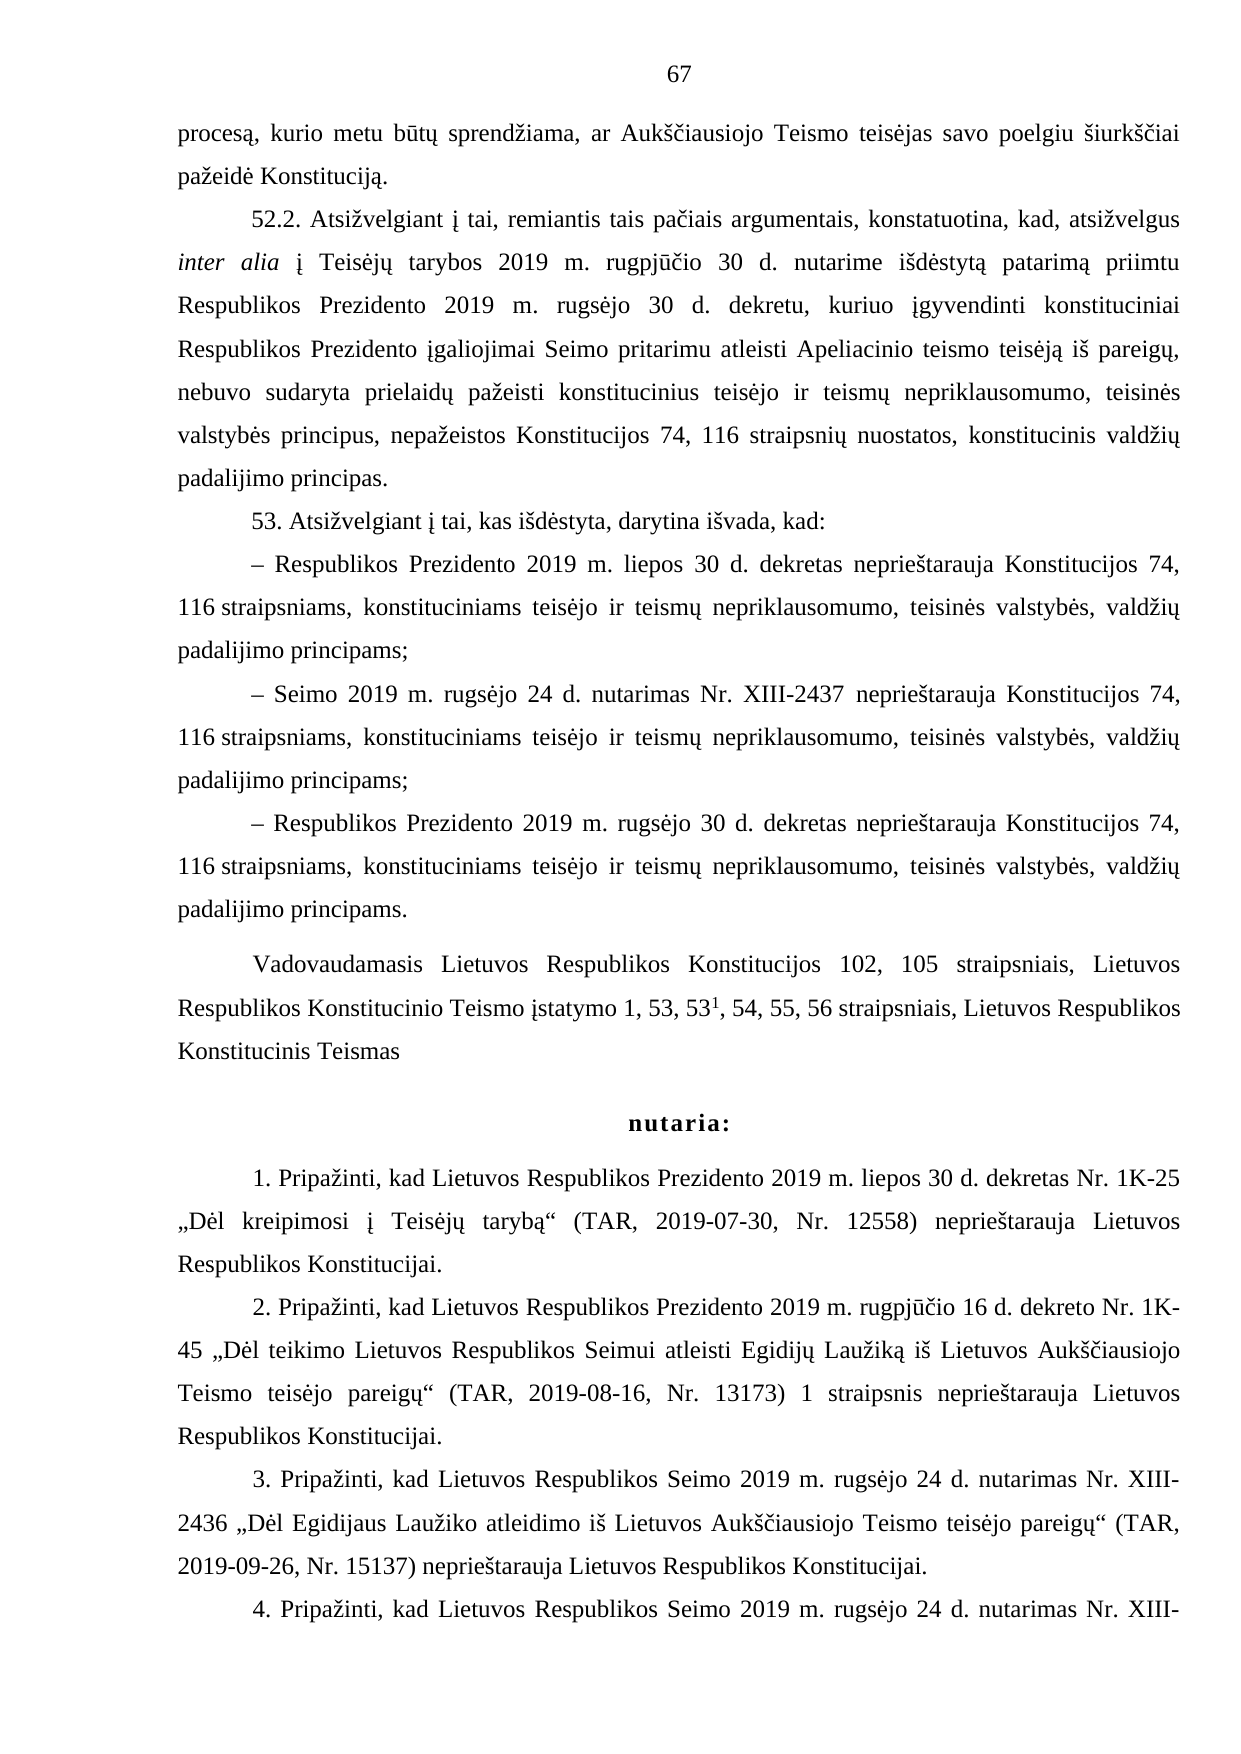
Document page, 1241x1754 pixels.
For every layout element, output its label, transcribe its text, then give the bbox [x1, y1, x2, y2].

text 3. Pripažinti, kad Lietuvos Respublikos Seimo 2019 m. rugsėjo 24 d. nutarimas Nr. XIII-2436 „Dėl Egidijaus Laužiko atleidimo iš Lietuvos Aukščiausiojo Teismo teisėjo pareigų“ (TAR, 2019-09-26, Nr. 15137) neprieštarauja Lietuvos Respublikos Konstitucijai. [177, 1464, 1181, 1579]
text nutaria: [177, 1108, 1181, 1136]
text 1. Pripažinti, kad Lietuvos Respublikos Prezidento 2019 m. liepos 30 d. dekretas Nr. 1K-25 „Dėl kreipimosi į Teisėjų tarybą“ (TAR, 2019-07-30, Nr. 12558) neprieštarauja Lietuvos Respublikos Konstitucijai. [177, 1163, 1181, 1278]
text 53. Atsižvelgiant į tai, kas išdėstyta, darytina išvada, kad: [177, 506, 1181, 535]
text 52.2. Atsižvelgiant į tai, remiantis tais pačiais argumentais, konstatuotina, kad, atsižvelgus inter alia į Teisėjų tarybos 2019 m. rugpjūčio 30 d. nutarime išdėstytą patarimą priimtu Respublikos Prezidento 2019 m. rugsėjo 30 d. dekretu, kuriuo įgyvendinti konstituciniai Respublikos Prezidento įgaliojimai Seimo pritarimu atleisti Apeliacinio teismo teisėją iš pareigų, nebuvo sudaryta prielaidų pažeisti konstitucinius teisėjo ir teismų nepriklausomumo, teisinės valstybės principus, nepažeistos Konstitucijos 74, 116 straipsnių nuostatos, konstitucinis valdžių padalijimo principas. [177, 204, 1181, 492]
text Vadovaudamasis Lietuvos Respublikos Konstitucijos 102, 105 straipsniais, Lietuvos Respublikos Konstitucinio Teismo įstatymo 1, 53, 531, 54, 55, 56 straipsniais, Lietuvos Respublikos Konstitucinis Teismas [177, 949, 1181, 1064]
text 2. Pripažinti, kad Lietuvos Respublikos Prezidento 2019 m. rugpjūčio 16 d. dekreto Nr. 1K-45 „Dėl teikimo Lietuvos Respublikos Seimui atleisti Egidijų Laužiką iš Lietuvos Aukščiausiojo Teismo teisėjo pareigų“ (TAR, 2019-08-16, Nr. 13173) 1 straipsnis neprieštarauja Lietuvos Respublikos Konstitucijai. [177, 1292, 1181, 1450]
text 4. Pripažinti, kad Lietuvos Respublikos Seimo 2019 m. rugsėjo 24 d. nutarimas Nr. XIII- [177, 1594, 1181, 1623]
text – Seimo 2019 m. rugsėjo 24 d. nutarimas Nr. XIII-2437 neprieštarauja Konstitucijos 74, 116 straipsniams, konstituciniams teisėjo ir teismų nepriklausomumo, teisinės valstybės, valdžių padalijimo principams; [177, 679, 1181, 794]
text – Respublikos Prezidento 2019 m. rugsėjo 30 d. dekretas neprieštarauja Konstitucijos 74, 116 straipsniams, konstituciniams teisėjo ir teismų nepriklausomumo, teisinės valstybės, valdžių padalijimo principams. [177, 808, 1181, 923]
text procesą, kurio metu būtų sprendžiama, ar Aukščiausiojo Teismo teisėjas savo poelgiu šiurkščiai pažeidė Konstituciją. [177, 118, 1181, 190]
text – Respublikos Prezidento 2019 m. liepos 30 d. dekretas neprieštarauja Konstitucijos 74, 116 straipsniams, konstituciniams teisėjo ir teismų nepriklausomumo, teisinės valstybės, valdžių padalijimo principams; [177, 549, 1181, 664]
